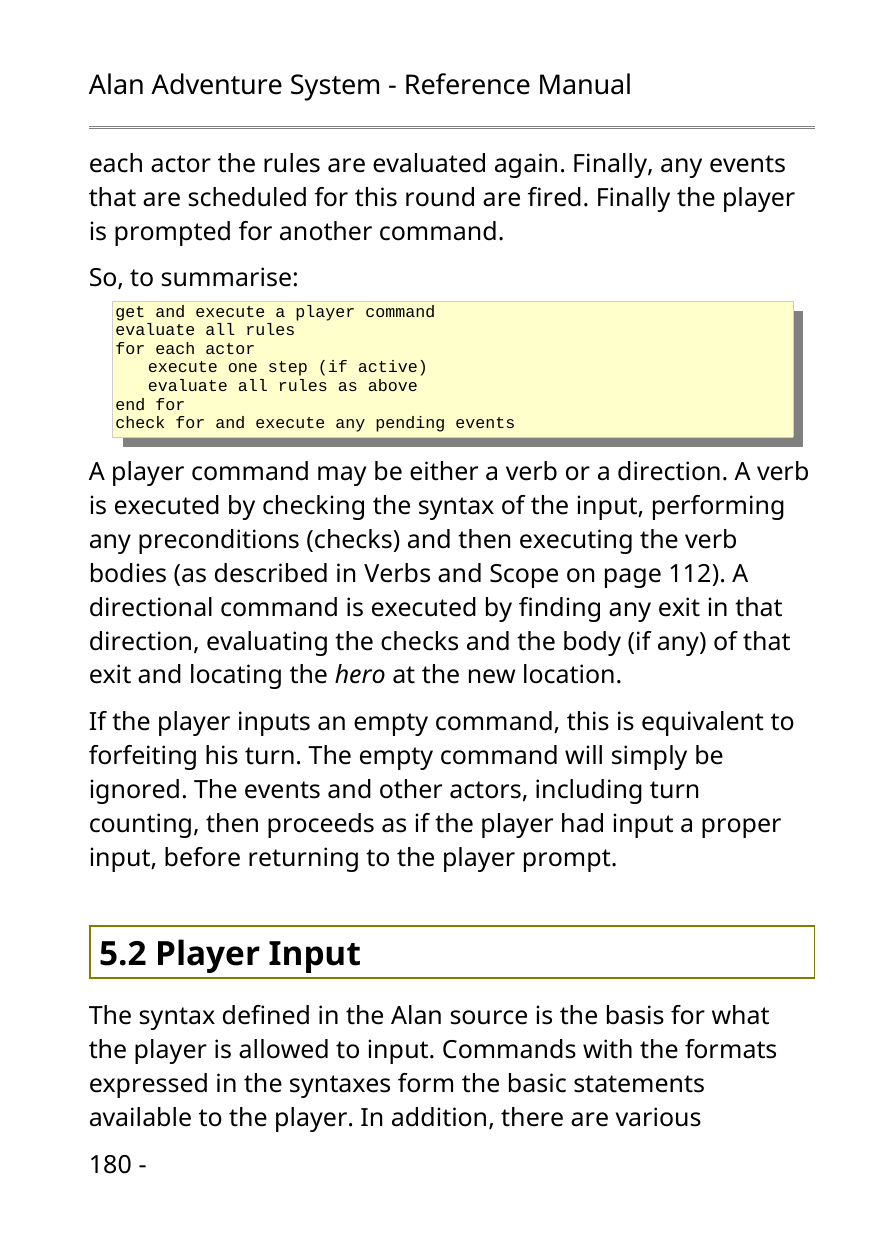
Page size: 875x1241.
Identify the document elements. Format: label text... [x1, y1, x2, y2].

text The syntax defined in the Alan source is the basis for what the player is al­lowed to input. Commands with the formats expressed in the syntaxes form the basic statements available to the player. In addition, there are various [88, 998, 815, 1134]
text A player command may be either a verb or a direction. A verb is executed by checking the syntax of the input, performing any preconditions (checks) and then executing the verb bodies (as described in Verbs and Scope on page 85). A direc­tional command is executed by finding any exit in that direction, evaluating the checks and the body (if any) of that exit and locating the hero at the new location. [88, 454, 815, 691]
text So, to summarise: [88, 260, 815, 294]
text each actor the rules are evaluated again. Finally, any events that are scheduled for this round are fired. Finally the player is prompted for another command. [88, 146, 815, 247]
text check for and execute any pending events [113, 412, 793, 437]
text If the player inputs an empty command, this is equivalent to forfeiting his turn. The empty command will simply be ignored. The events and other actors, including turn counting, then proceeds as if the player had input a proper input, before returning to the player prompt. [88, 704, 815, 874]
subtitle Player Input [91, 927, 814, 977]
text get and execute a player command evaluate all rules for each actor execute one step (if active) evaluate all rules as above end for [113, 302, 793, 412]
